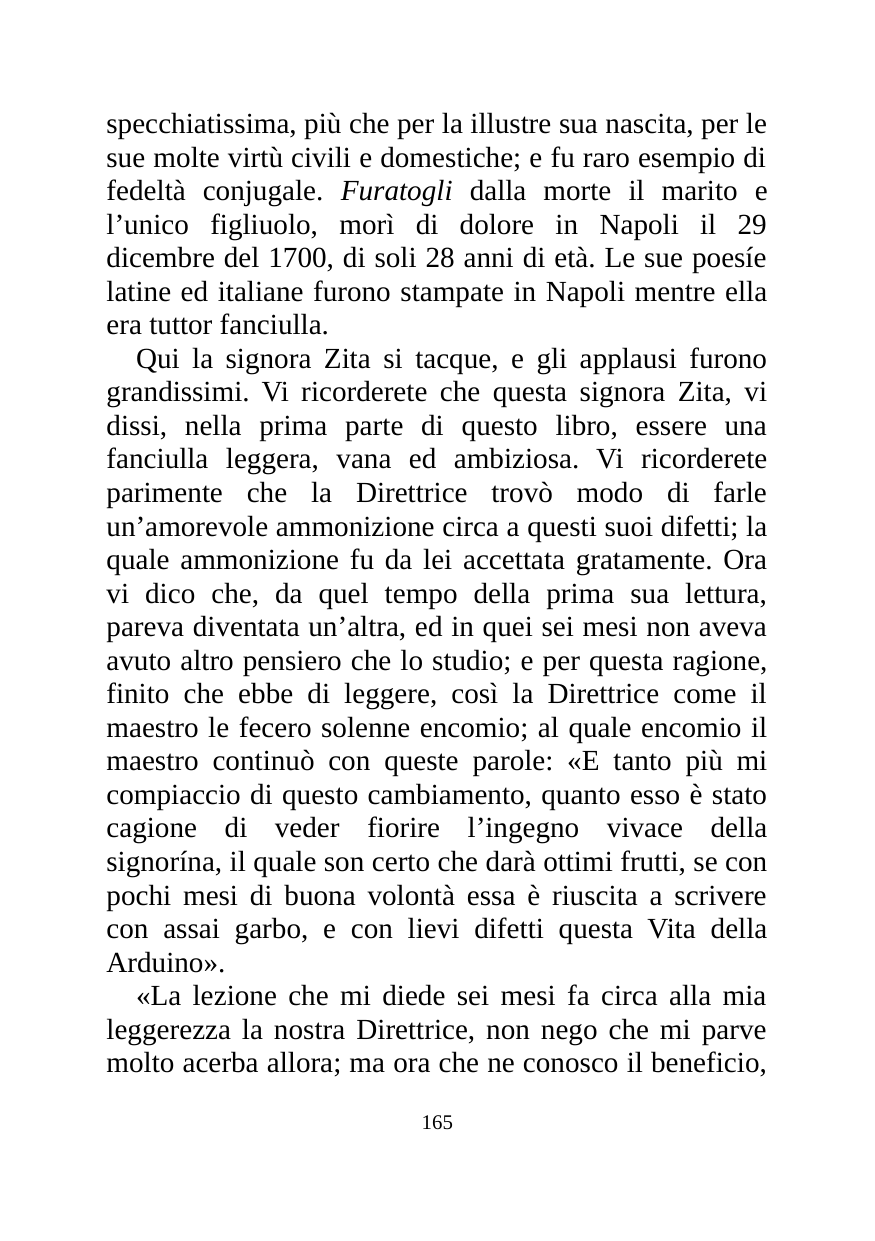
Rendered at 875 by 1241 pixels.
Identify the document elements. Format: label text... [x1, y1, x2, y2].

text specchiatissima, più che per la illustre sua nascita, per le sue molte virtù civili e domestiche; e fu raro esempio di fedeltà conjugale. Furatogli dalla morte il marito e l’unico figliuolo, morì di dolore in Napoli il 29 dicembre del 1700, di soli 28 anni di età. Le sue poesíe latine ed italiane furono stampate in Napoli mentre ella era tuttor fanciulla. [106, 106, 768, 341]
text «La lezione che mi diede sei mesi fa circa alla mia leggerezza la nostra Direttrice, non nego che mi parve molto acerba allora; ma ora che ne conosco il beneficio, [106, 978, 768, 1079]
text Qui la signora Zita si tacque, e gli applausi furono grandissimi. Vi ricorderete che questa signora Zita, vi dissi, nella prima parte di questo libro, essere una fanciulla leggera, vana ed ambiziosa. Vi ricorderete parimente che la Direttrice trovò modo di farle un’amorevole ammonizione circa a questi suoi difetti; la quale ammonizione fu da lei accettata gratamente. Ora vi dico che, da quel tempo della prima sua lettura, pareva diventata un’altra, ed in quei sei mesi non aveva avuto altro pensiero che lo studio; e per questa ragione, finito che ebbe di leggere, così la Direttrice come il maestro le fecero solenne encomio; al quale encomio il maestro continuò con queste parole: «E tanto più mi compiaccio di questo cambiamento, quanto esso è stato cagione di veder fiorire l’ingegno vivace della signorína, il quale son certo che darà ottimi frutti, se con pochi mesi di buona volontà essa è riuscita a scrivere con assai garbo, e con lievi difetti questa Vita della Arduino». [106, 341, 768, 978]
